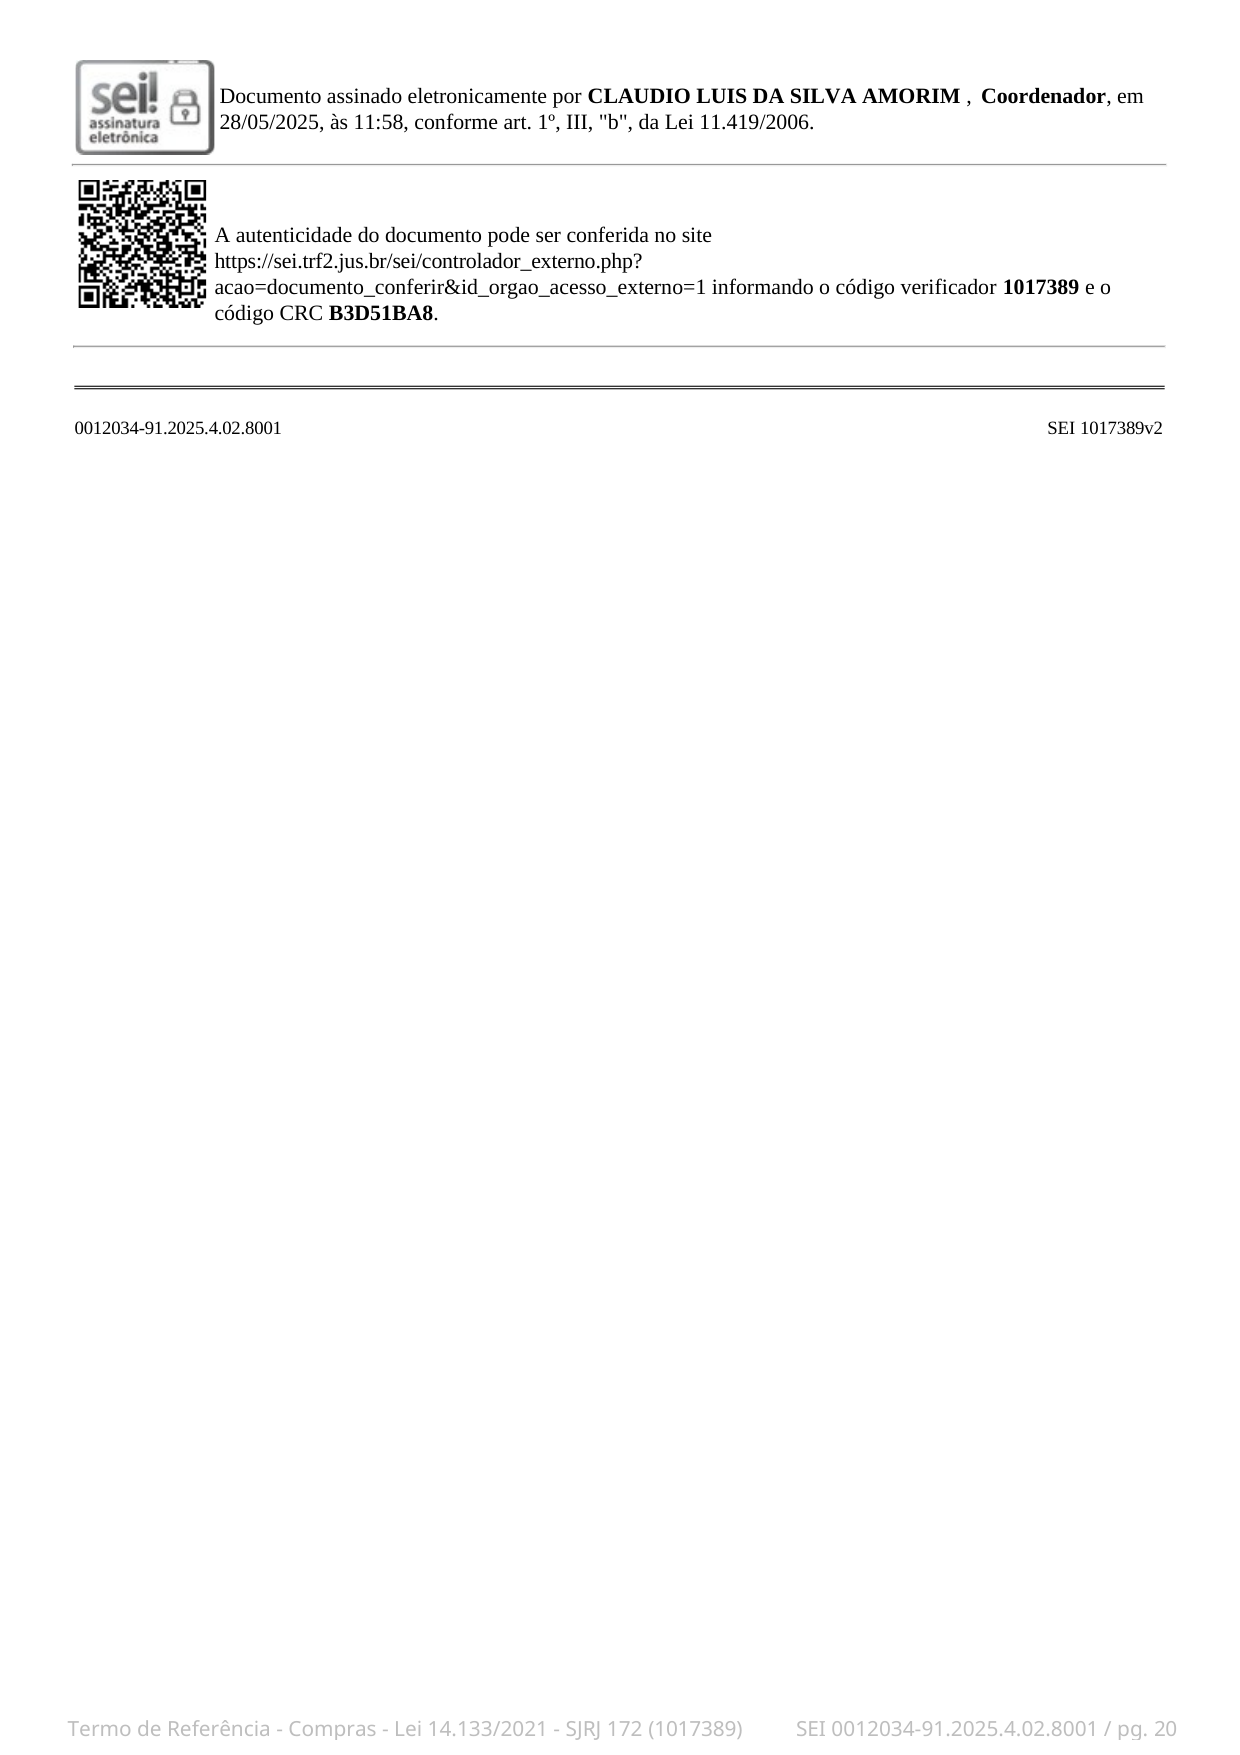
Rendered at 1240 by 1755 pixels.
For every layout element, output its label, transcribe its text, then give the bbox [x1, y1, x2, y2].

text Documento assinado eletronicamente por CLAUDIO LUIS DA SILVA AMORIM , Coordenador, em 28/05/2025, às 11:58, conforme art. 1º, III, "b", da Lei 11.419/2006. [219, 83, 1181, 134]
text A autenticidade do documento pode ser conferida no site https://sei.trf2.jus.br/sei/controlador_externo.php? acao=documento_conferir&id_orgao_acesso_externo=1 informando o código verificador 1017389 e o código CRC B3D51BA8. [214, 222, 1121, 325]
text 0012034-91.2025.4.02.8001 SEI 1017389v2 [74, 417, 1181, 438]
